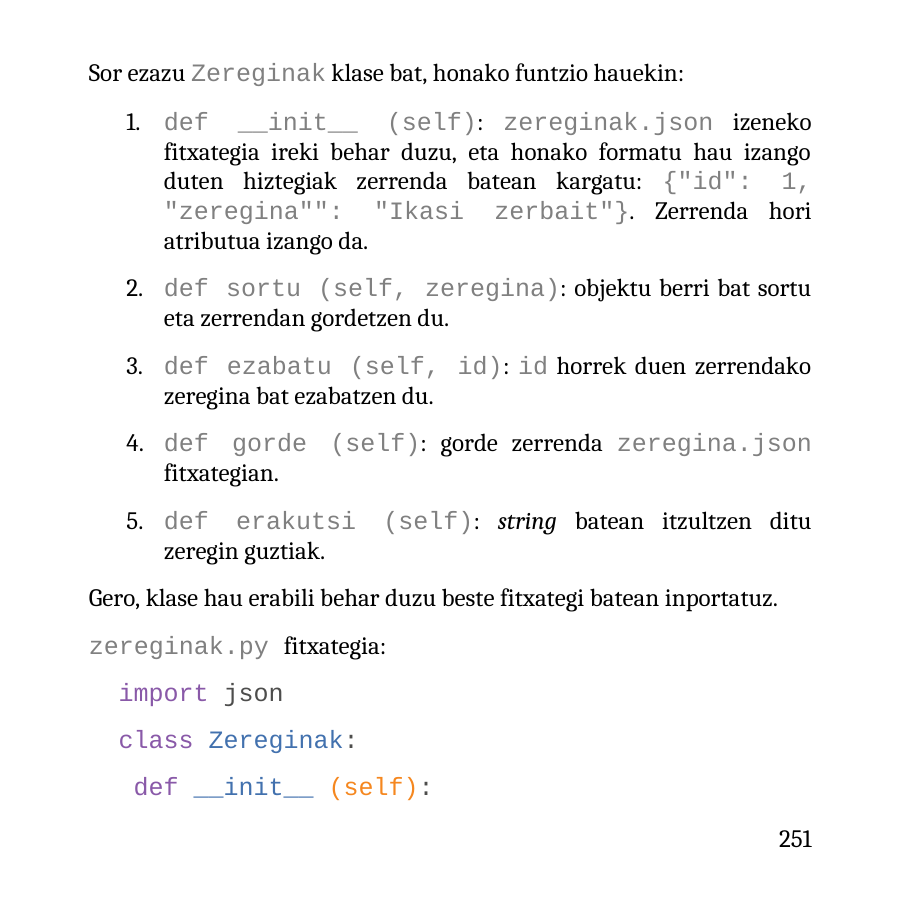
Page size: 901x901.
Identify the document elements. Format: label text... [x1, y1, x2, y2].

text def __init__ (self): [118, 774, 811, 803]
list def erakutsi (self): string batean itzultzen ditu zeregin guztiak. [126, 507, 811, 565]
text zereginak.py fitxategia: [89, 632, 811, 662]
text class Zereginak: [118, 727, 811, 756]
text Gero, klase hau erabili behar duzu beste fitxategi batean inportatuz. [89, 584, 811, 613]
text import json [118, 680, 811, 709]
list def __init__ (self): zereginak.json izeneko fitxategia ireki behar duzu, eta honako formatu hau izango duten hiztegiak zerrenda batean kargatu: {"id": 1, "zeregina"": "Ikasi zerbait"}. Zerrenda hori atributua izango da. [126, 108, 811, 255]
list def ezabatu (self, id): id horrek duen zerrendako zeregina bat ezabatzen du. [126, 352, 811, 410]
list def sortu (self, zeregina): objektu berri bat sortu eta zerrendan gordetzen du. [126, 274, 811, 333]
list def gorde (self): gorde zerrenda zeregina.json fitxategian. [126, 429, 811, 488]
text Sor ezazu Zereginak klase bat, honako funtzio hauekin: [89, 59, 811, 89]
